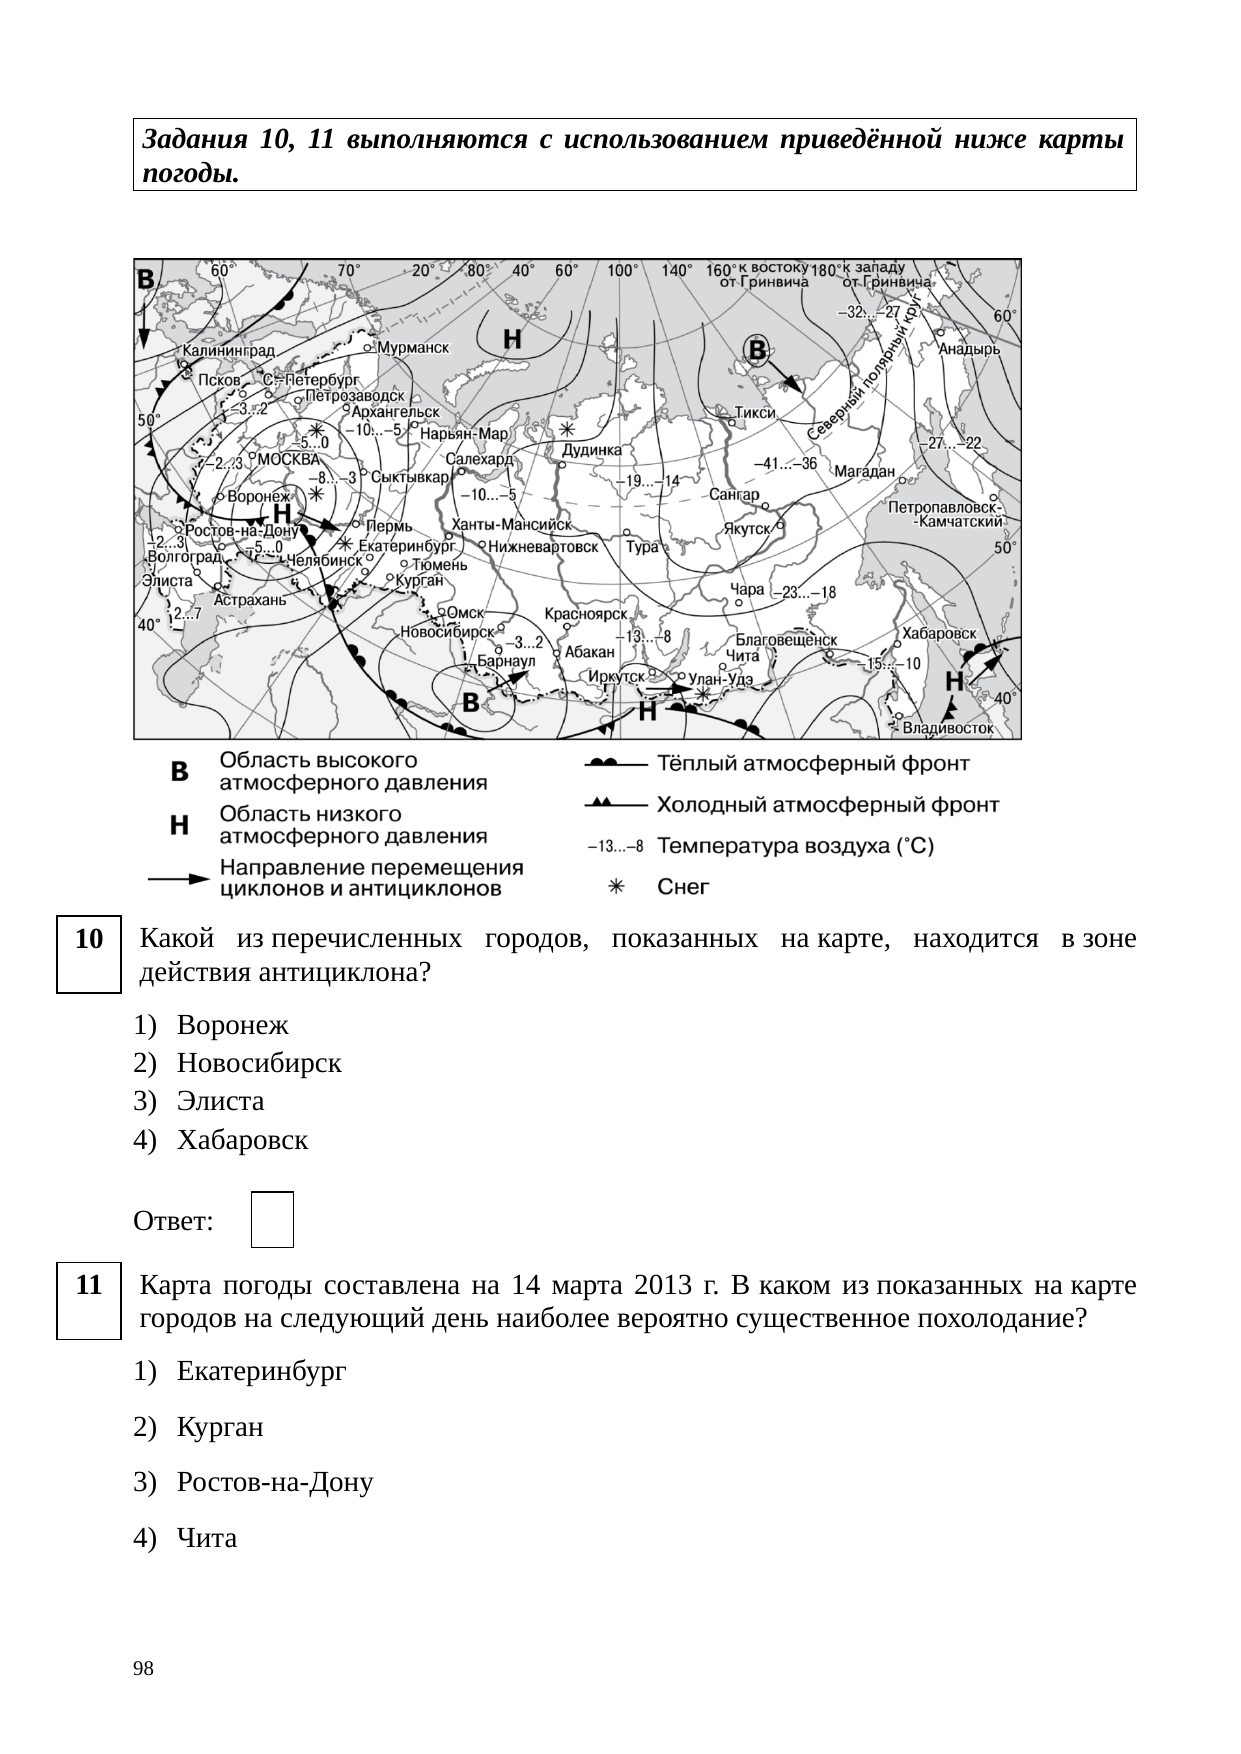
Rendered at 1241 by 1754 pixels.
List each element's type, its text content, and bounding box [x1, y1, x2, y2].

table_header 1) [133, 1005, 177, 1043]
text Задания 10, 11 выполняются с использованием приведённой ниже карты погоды. [134, 119, 1136, 190]
picture [132, 258, 1022, 899]
table_cell 3) [133, 1462, 177, 1517]
table_cell 4) [133, 1518, 177, 1573]
table_header Воронеж [177, 1005, 1108, 1043]
table_cell 3) [133, 1081, 177, 1119]
text 10 [60, 919, 118, 990]
table_cell 2) [133, 1406, 177, 1462]
text Какой из перечисленных городов, показанных на карте, находится в зоне действия антициклона? [133, 921, 1137, 988]
table_cell Новосибирск [177, 1043, 1108, 1081]
table_cell 4) [133, 1120, 177, 1158]
table_header 1) [133, 1351, 177, 1406]
table_header Екатеринбург [177, 1351, 1108, 1406]
table_header [252, 1193, 293, 1247]
table_cell Чита [177, 1518, 1108, 1573]
table_cell Хабаровск [177, 1120, 1108, 1158]
text 11 [60, 1265, 118, 1337]
text Карта погоды составлена на 14 марта 2013 г. В каком из показанных на карте городов на следующий день наиболее вероятно существенное похолодание? [133, 1267, 1137, 1334]
table_cell Элиста [177, 1081, 1108, 1119]
table_cell Курган [177, 1406, 1108, 1462]
table_header Ответ: [133, 1191, 251, 1247]
table_cell Ростов-на-Дону [177, 1462, 1108, 1517]
table_cell 2) [133, 1043, 177, 1081]
